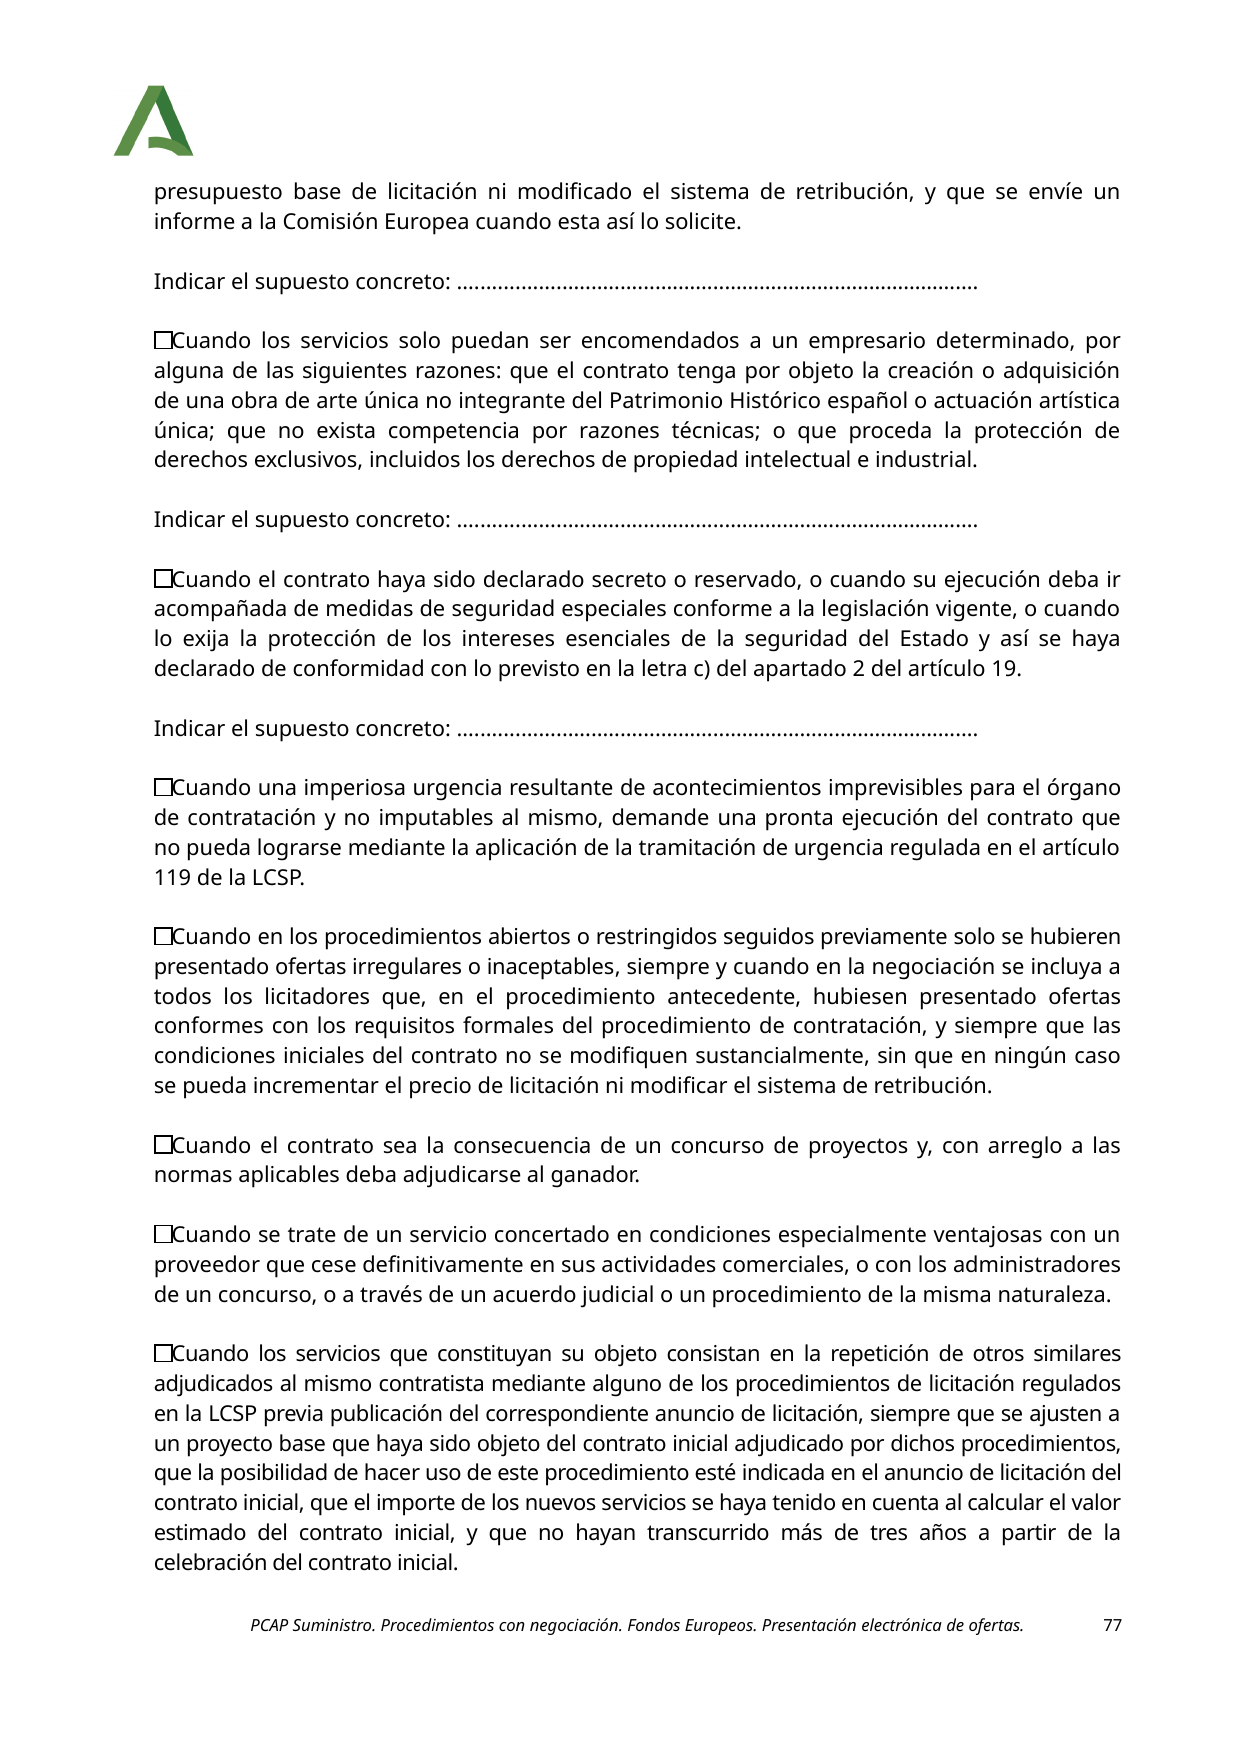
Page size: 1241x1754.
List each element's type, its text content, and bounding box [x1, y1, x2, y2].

text presupuesto base de licitación ni modificado el sistema de retribución, y que se envíe un informe a la Comisión Europea cuando esta así lo solicite. [153, 176, 1122, 236]
text Cuando se trate de un servicio concertado en condiciones especialmente ventajosas con un proveedor que cese definitivamente en sus actividades comerciales, o con los administradores de un concurso, o a través de un acuerdo judicial o un procedimiento de la misma naturaleza. [153, 1219, 1122, 1308]
text Indicar el supuesto concreto: ….…............…...……....………..…….………………………………. [153, 504, 1122, 534]
text Indicar el supuesto concreto: ….…............…...……....………..…….………………………………. [153, 713, 1122, 742]
text Cuando en los procedimientos abiertos o restringidos seguidos previamente solo se hubieren presentado ofertas irregulares o inaceptables, siempre y cuando en la negociación se incluya a todos los licitadores que, en el procedimiento antecedente, hubiesen presentado ofertas conformes con los requisitos formales del procedimiento de contratación, y siempre que las condiciones iniciales del contrato no se modifiquen sustancialmente, sin que en ningún caso se pueda incrementar el precio de licitación ni modificar el sistema de retribución. [153, 921, 1122, 1100]
text Cuando una imperiosa urgencia resultante de acontecimientos imprevisibles para el órgano de contratación y no imputables al mismo, demande una pronta ejecución del contrato que no pueda lograrse mediante la aplicación de la tramitación de urgencia regulada en el artículo 119 de la LCSP. [153, 772, 1122, 891]
text Cuando los servicios que constituyan su objeto consistan en la repetición de otros similares adjudicados al mismo contratista mediante alguno de los procedimientos de licitación regulados en la LCSP previa publicación del correspondiente anuncio de licitación, siempre que se ajusten a un proyecto base que haya sido objeto del contrato inicial adjudicado por dichos procedimientos, que la posibilidad de hacer uso de este procedimiento esté indicada en el anuncio de licitación del contrato inicial, que el importe de los nuevos servicios se haya tenido en cuenta al calcular el valor estimado del contrato inicial, y que no hayan transcurrido más de tres años a partir de la celebración del contrato inicial. [153, 1338, 1122, 1577]
text Indicar el supuesto concreto: ….…............…...……....………..…….………………………………. [153, 266, 1122, 296]
text Cuando el contrato sea la consecuencia de un concurso de proyectos y, con arreglo a las normas aplicables deba adjudicarse al ganador. [153, 1130, 1122, 1189]
text Cuando el contrato haya sido declarado secreto o reservado, o cuando su ejecución deba ir acompañada de medidas de seguridad especiales conforme a la legislación vigente, o cuando lo exija la protección de los intereses esenciales de la seguridad del Estado y así se haya declarado de conformidad con lo previsto en la letra c) del apartado 2 del artículo 19. [153, 564, 1122, 683]
text Cuando los servicios solo puedan ser encomendados a un empresario determinado, por alguna de las siguientes razones: que el contrato tenga por objeto la creación o adquisición de una obra de arte única no integrante del Patrimonio Histórico español o actuación artística única; que no exista competencia por razones técnicas; o que proceda la protección de derechos exclusivos, incluidos los derechos de propiedad intelectual e industrial. [153, 325, 1122, 474]
picture [109, 81, 198, 160]
